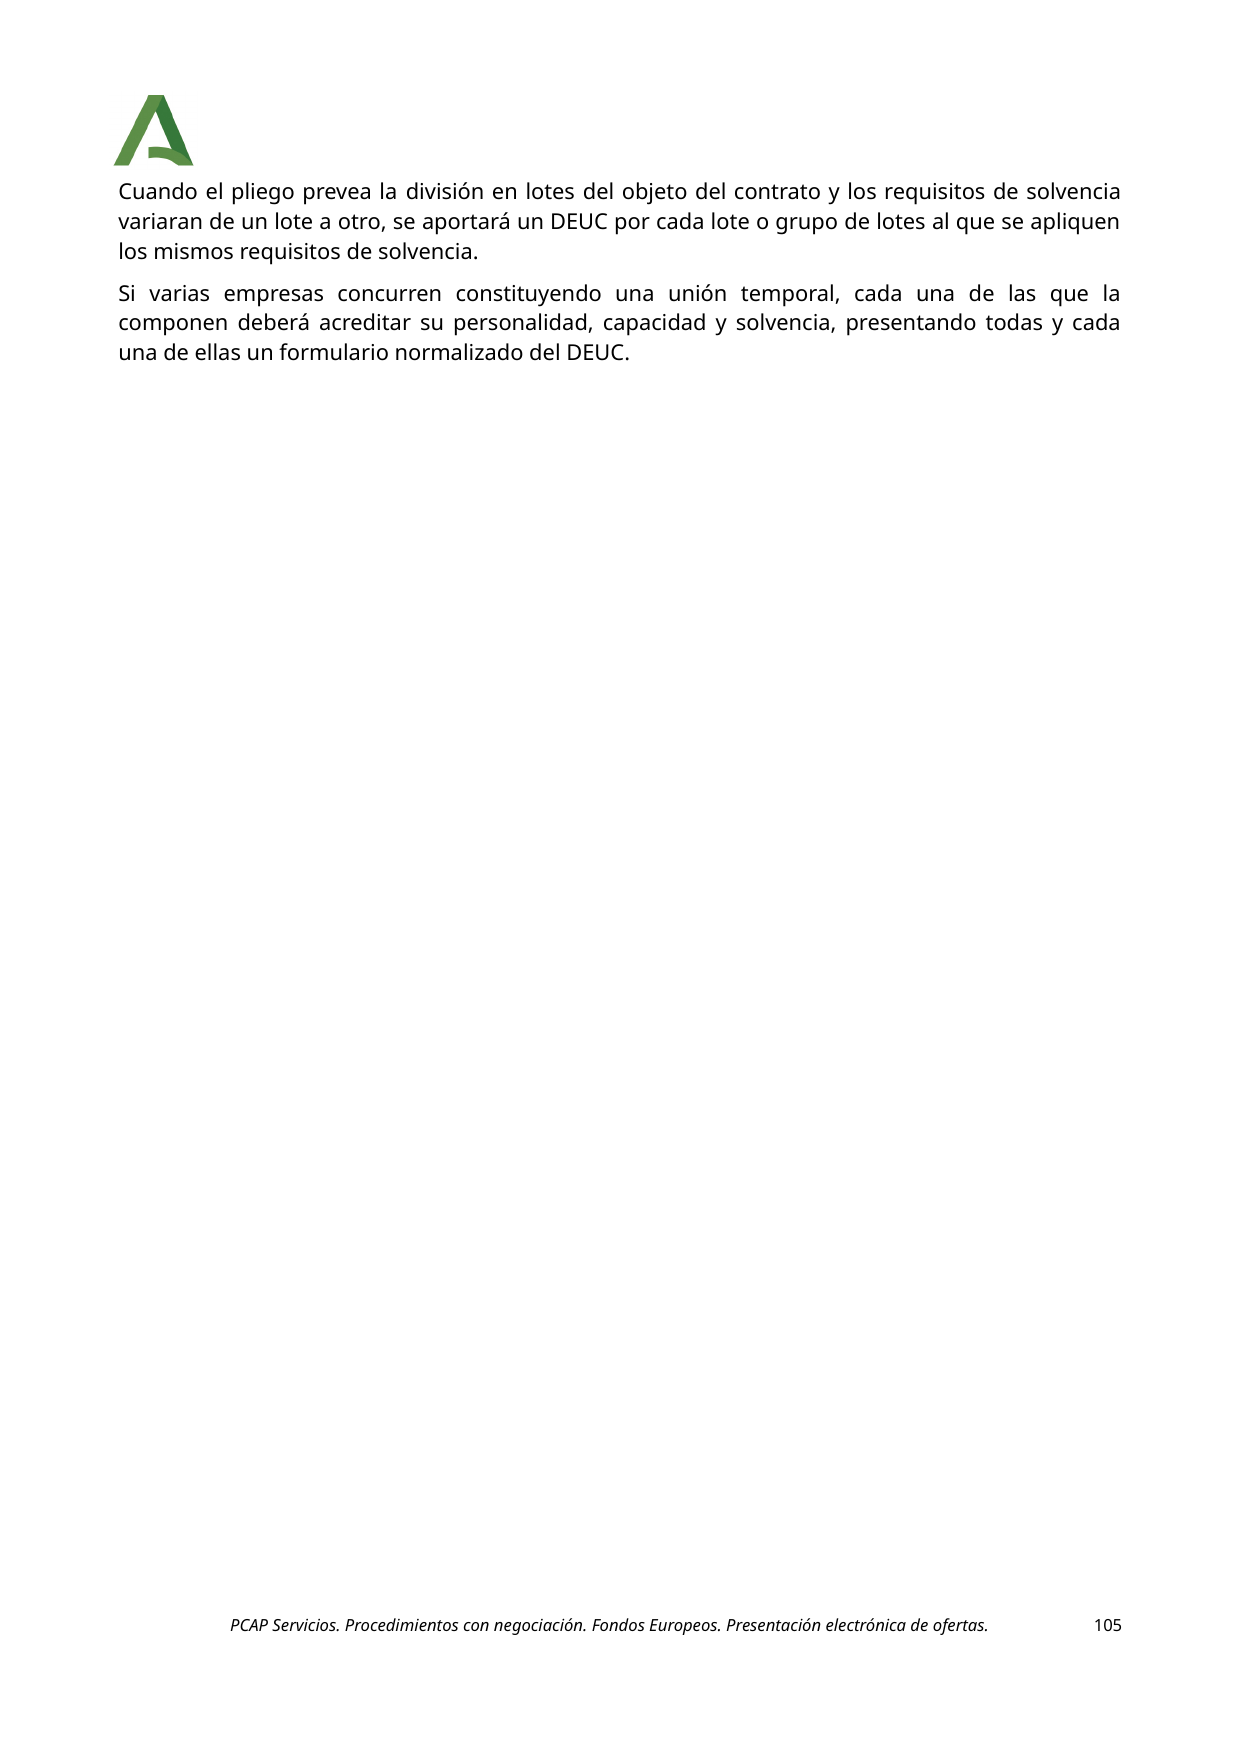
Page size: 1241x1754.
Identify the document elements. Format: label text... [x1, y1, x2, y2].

text Si varias empresas concurren constituyendo una unión temporal, cada una de las que la componen deberá acreditar su personalidad, capacidad y solvencia, presentando todas y cada una de ellas un formulario normalizado del DEUC. [118, 277, 1122, 367]
picture [109, 91, 198, 170]
text Cuando el pliego prevea la división en lotes del objeto del contrato y los requisitos de solvencia variaran de un lote a otro, se aportará un DEUC por cada lote o grupo de lotes al que se apliquen los mismos requisitos de solvencia. [118, 176, 1122, 266]
